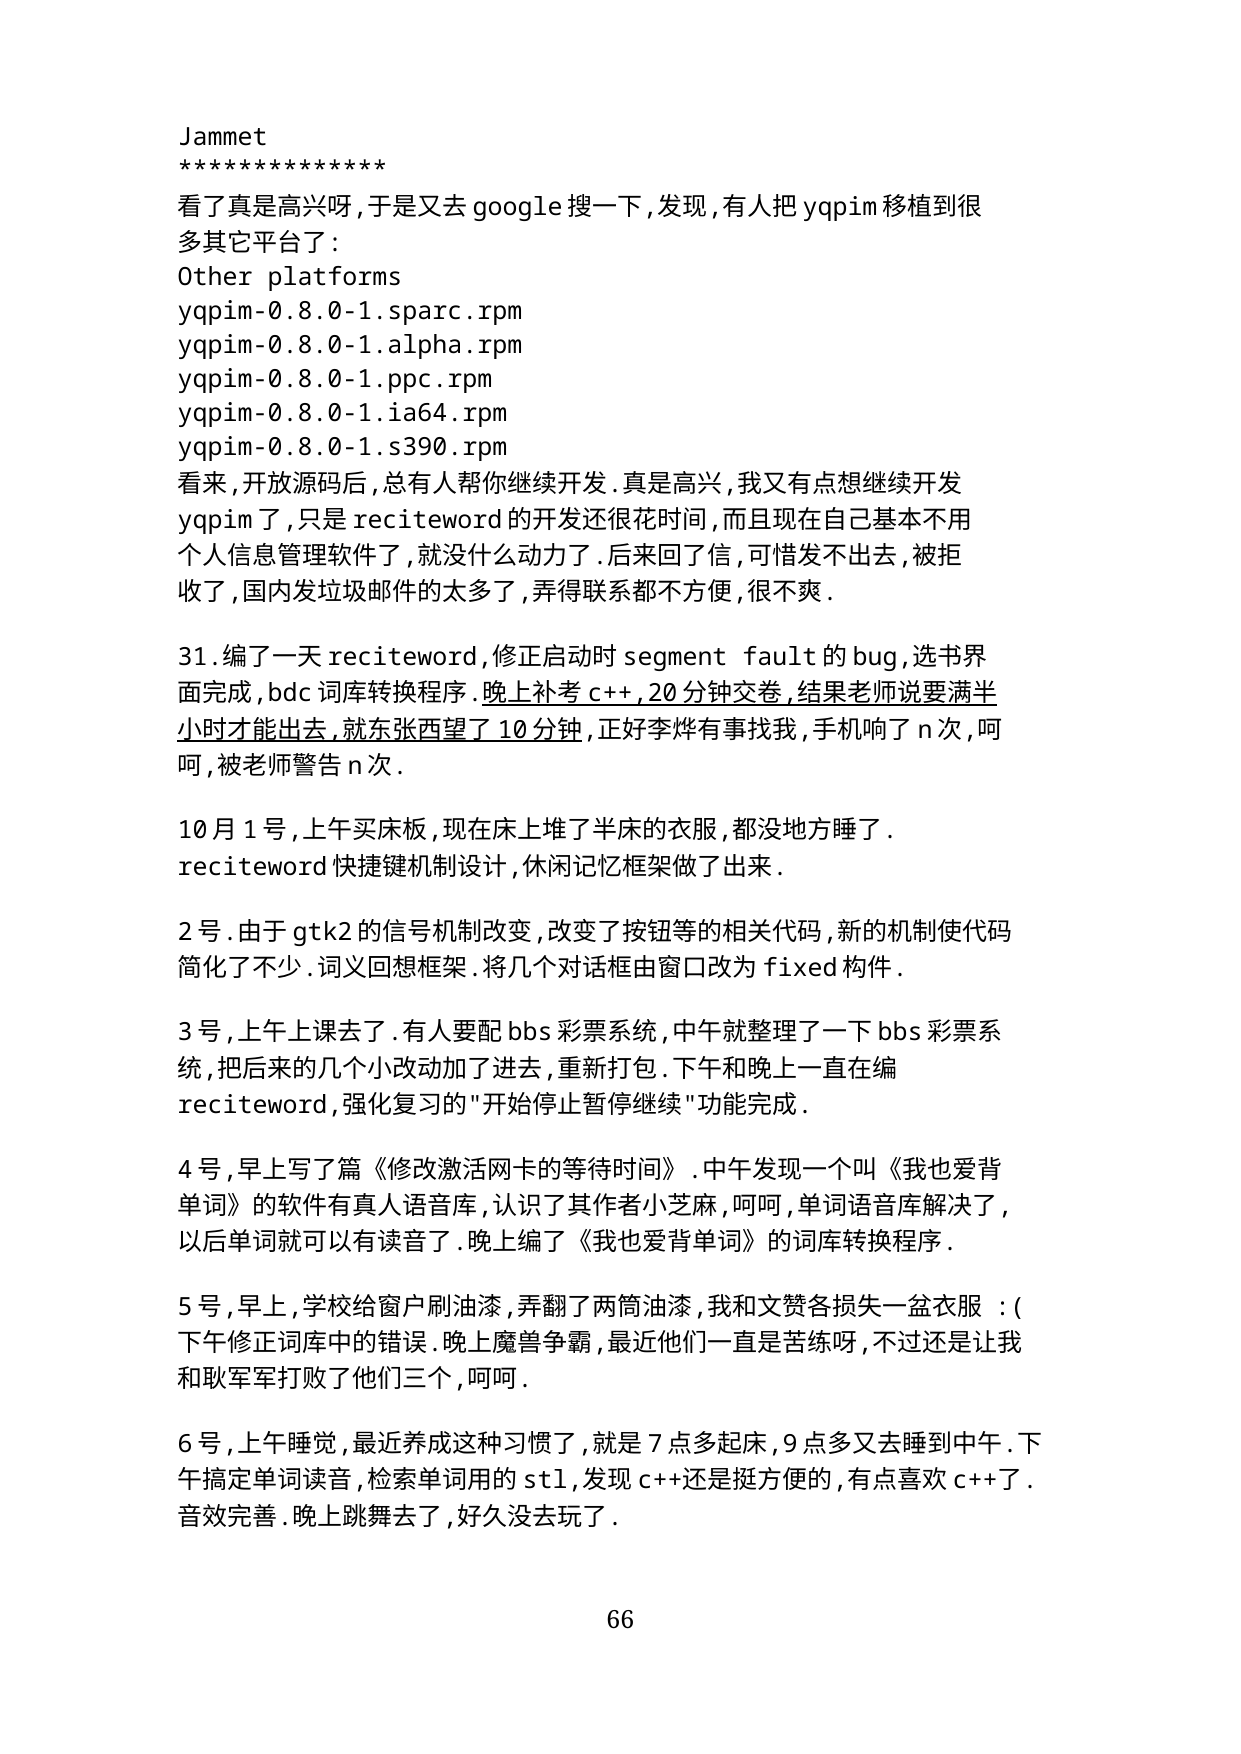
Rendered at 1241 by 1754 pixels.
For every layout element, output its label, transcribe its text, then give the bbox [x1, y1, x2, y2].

text 10月1号,上午买床板,现在床上堆了半床的衣服,都没地方睡了. [177, 810, 1063, 846]
text reciteword快捷键机制设计,休闲记忆框架做了出来. [177, 846, 1063, 882]
text yqpim-0.8.0-1.ppc.rpm [177, 361, 1063, 395]
text 呵,被老师警告n次. [177, 745, 1063, 782]
text 6号,上午睡觉,最近养成这种习惯了,就是7点多起床,9点多又去睡到中午.下 [177, 1423, 1063, 1460]
text 3号,上午上课去了.有人要配bbs彩票系统,中午就整理了一下bbs彩票系 [177, 1012, 1063, 1048]
text 统,把后来的几个小改动加了进去,重新打包.下午和晚上一直在编 [177, 1048, 1063, 1084]
text 多其它平台了: [177, 222, 1063, 259]
text yqpim-0.8.0-1.alpha.rpm [177, 327, 1063, 361]
text 4号,早上写了篇《修改激活网卡的等待时间》.中午发现一个叫《我也爱背 [177, 1149, 1063, 1185]
text 看来,开放源码后,总有人帮你继续开发.真是高兴,我又有点想继续开发 [177, 463, 1063, 499]
text 下午修正词库中的错误.晚上魔兽争霸,最近他们一直是苦练呀,不过还是让我 [177, 1322, 1063, 1359]
text ************** [177, 152, 1063, 186]
text 和耿军军打败了他们三个,呵呵. [177, 1359, 1063, 1395]
text 个人信息管理软件了,就没什么动力了.后来回了信,可惜发不出去,被拒 [177, 536, 1063, 572]
text 收了,国内发垃圾邮件的太多了,弄得联系都不方便,很不爽. [177, 572, 1063, 608]
text 以后单词就可以有读音了.晚上编了《我也爱背单词》的词库转换程序. [177, 1222, 1063, 1258]
text 单词》的软件有真人语音库,认识了其作者小芝麻,呵呵,单词语音库解决了, [177, 1185, 1063, 1222]
text 简化了不少.词义回想框架.将几个对话框由窗口改为fixed构件. [177, 947, 1063, 983]
text yqpim了,只是reciteword的开发还很花时间,而且现在自己基本不用 [177, 499, 1063, 536]
text 午搞定单词读音,检索单词用的stl,发现c++还是挺方便的,有点喜欢c++了. [177, 1460, 1063, 1496]
text Other platforms [177, 259, 1063, 293]
text reciteword,强化复习的"开始停止暂停继续"功能完成. [177, 1084, 1063, 1121]
text 小时才能出去,就东张西望了10分钟,正好李烨有事找我,手机响了n次,呵 [177, 709, 1063, 745]
text 面完成,bdc词库转换程序.晚上补考c++,20分钟交卷,结果老师说要满半 [177, 673, 1063, 709]
text yqpim-0.8.0-1.sparc.rpm [177, 293, 1063, 327]
text yqpim-0.8.0-1.ia64.rpm [177, 395, 1063, 429]
text 2号.由于gtk2的信号机制改变,改变了按钮等的相关代码,新的机制使代码 [177, 911, 1063, 947]
text 音效完善.晚上跳舞去了,好久没去玩了. [177, 1496, 1063, 1532]
text 31.编了一天reciteword,修正启动时segment fault的bug,选书界 [177, 637, 1063, 673]
text Jammet [177, 118, 1063, 152]
text yqpim-0.8.0-1.s390.rpm [177, 429, 1063, 463]
text 5号,早上,学校给窗户刷油漆,弄翻了两筒油漆,我和文赞各损失一盆衣服 :( [177, 1286, 1063, 1322]
text 看了真是高兴呀,于是又去google搜一下,发现,有人把yqpim移植到很 [177, 186, 1063, 222]
